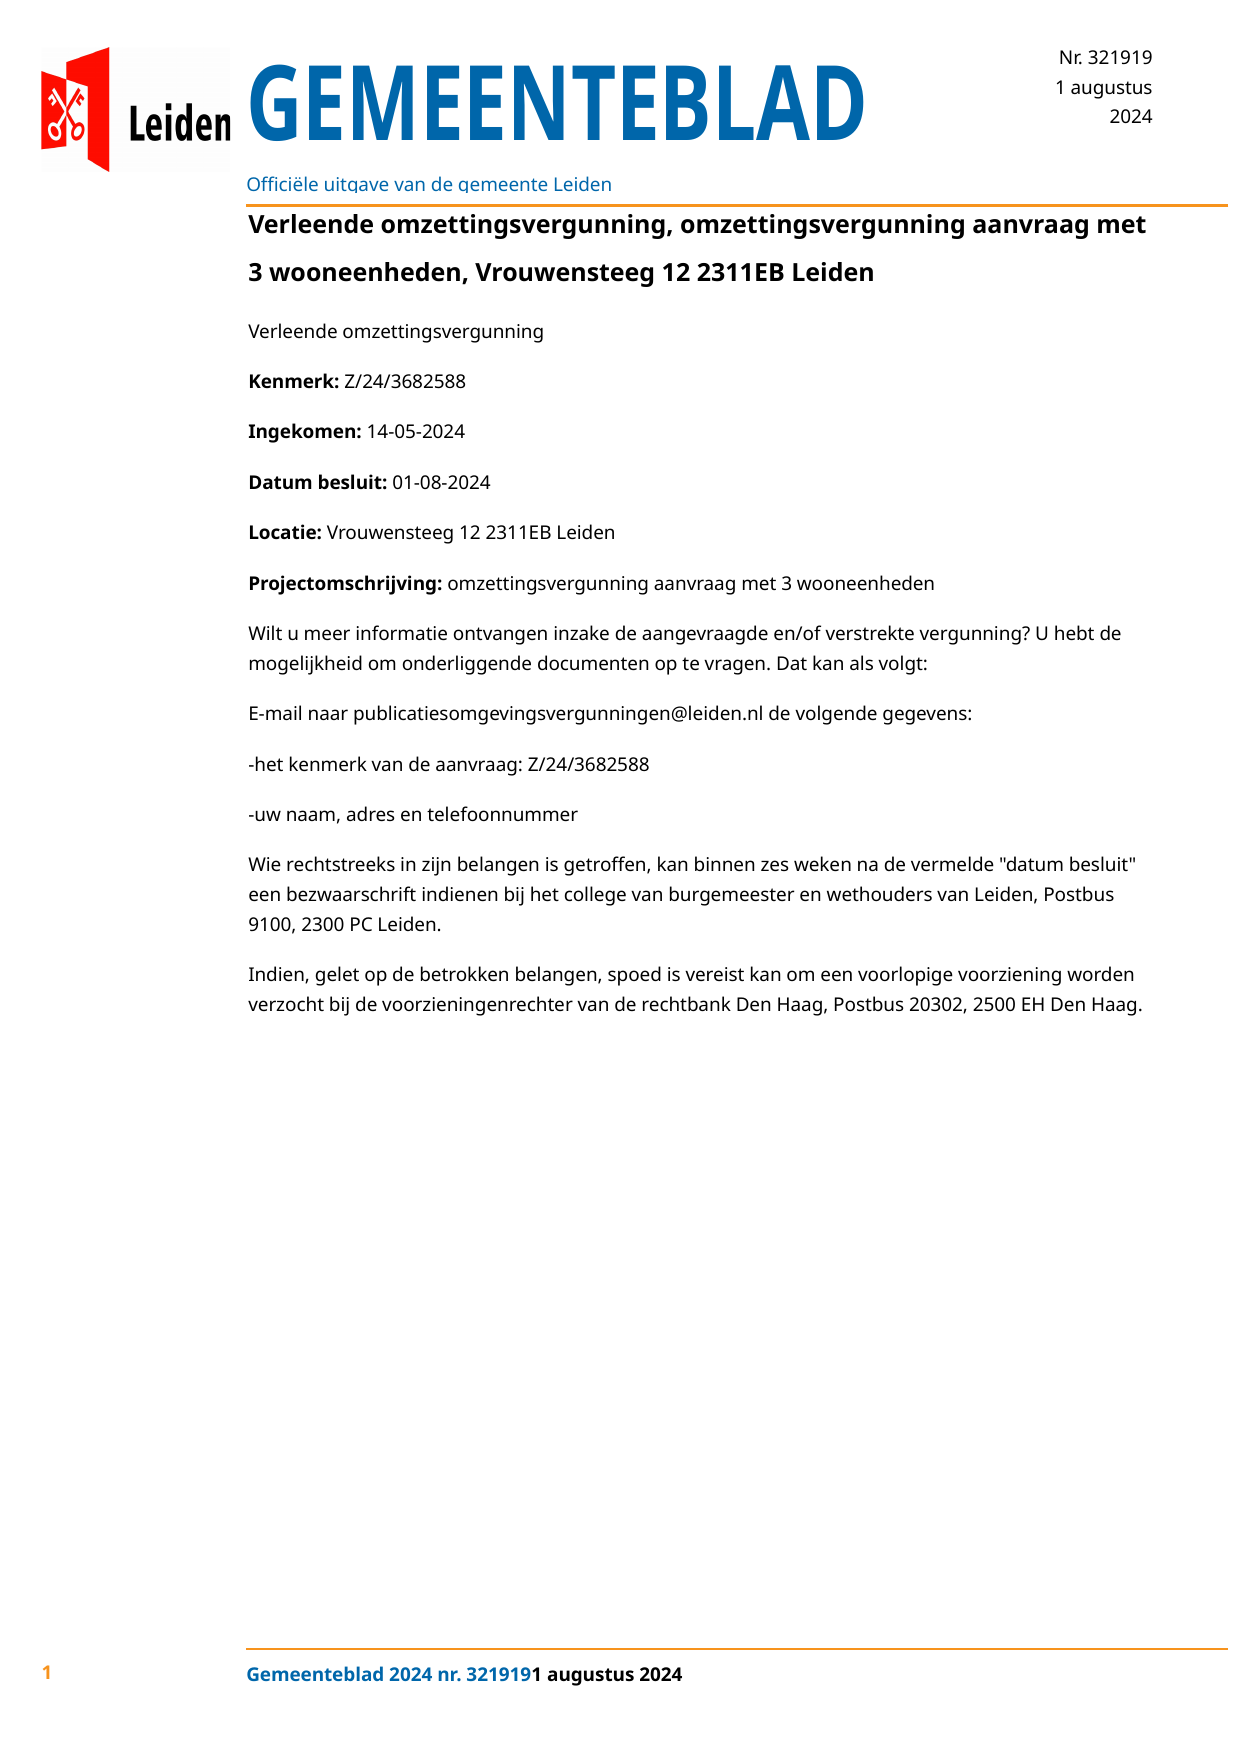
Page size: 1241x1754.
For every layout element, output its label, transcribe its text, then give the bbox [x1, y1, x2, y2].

text Indien, gelet op de betrokken belangen, spoed is vereist kan om een voorlopige voorziening worden verzocht bij de voorzieningenrechter van de rechtbank Den Haag, Postbus 20302, 2500 EH Den Haag. [248, 961, 1152, 1017]
text Kenmerk: Z/24/3682588 [248, 368, 1152, 394]
text Datum besluit: 01-08-2024 [248, 469, 1152, 495]
text Verleende omzettingsvergunning [248, 318, 1152, 344]
text Wilt u meer informatie ontvangen inzake de aangevraagde en/of verstrekte vergunning? U hebt de mogelijkheid om onderliggende documenten op te vragen. Dat kan als volgt: [248, 620, 1152, 676]
text -uw naam, adres en telefoonnummer [248, 801, 1152, 827]
text Verleende omzettingsvergunning, omzettingsvergunning aanvraag met 3 wooneenheden, Vrouwensteeg 12 2311EB Leiden [248, 207, 1152, 288]
text Locatie: Vrouwensteeg 12 2311EB Leiden [248, 519, 1152, 545]
text -het kenmerk van de aanvraag: Z/24/3682588 [248, 751, 1152, 777]
text E-mail naar publicatiesomgevingsvergunningen@leiden.nl de volgende gegevens: [248, 700, 1152, 726]
text Projectomschrijving: omzettingsvergunning aanvraag met 3 wooneenheden [248, 570, 1152, 596]
text Wie rechtstreeks in zijn belangen is getroffen, kan binnen zes weken na de vermelde "datum besluit" een bezwaarschrift indienen bij het college van burgemeester en wethouders van Leiden, Postbus 9100, 2300 PC Leiden. [248, 852, 1152, 937]
text Ingekomen: 14-05-2024 [248, 419, 1152, 444]
picture [41, 47, 231, 172]
